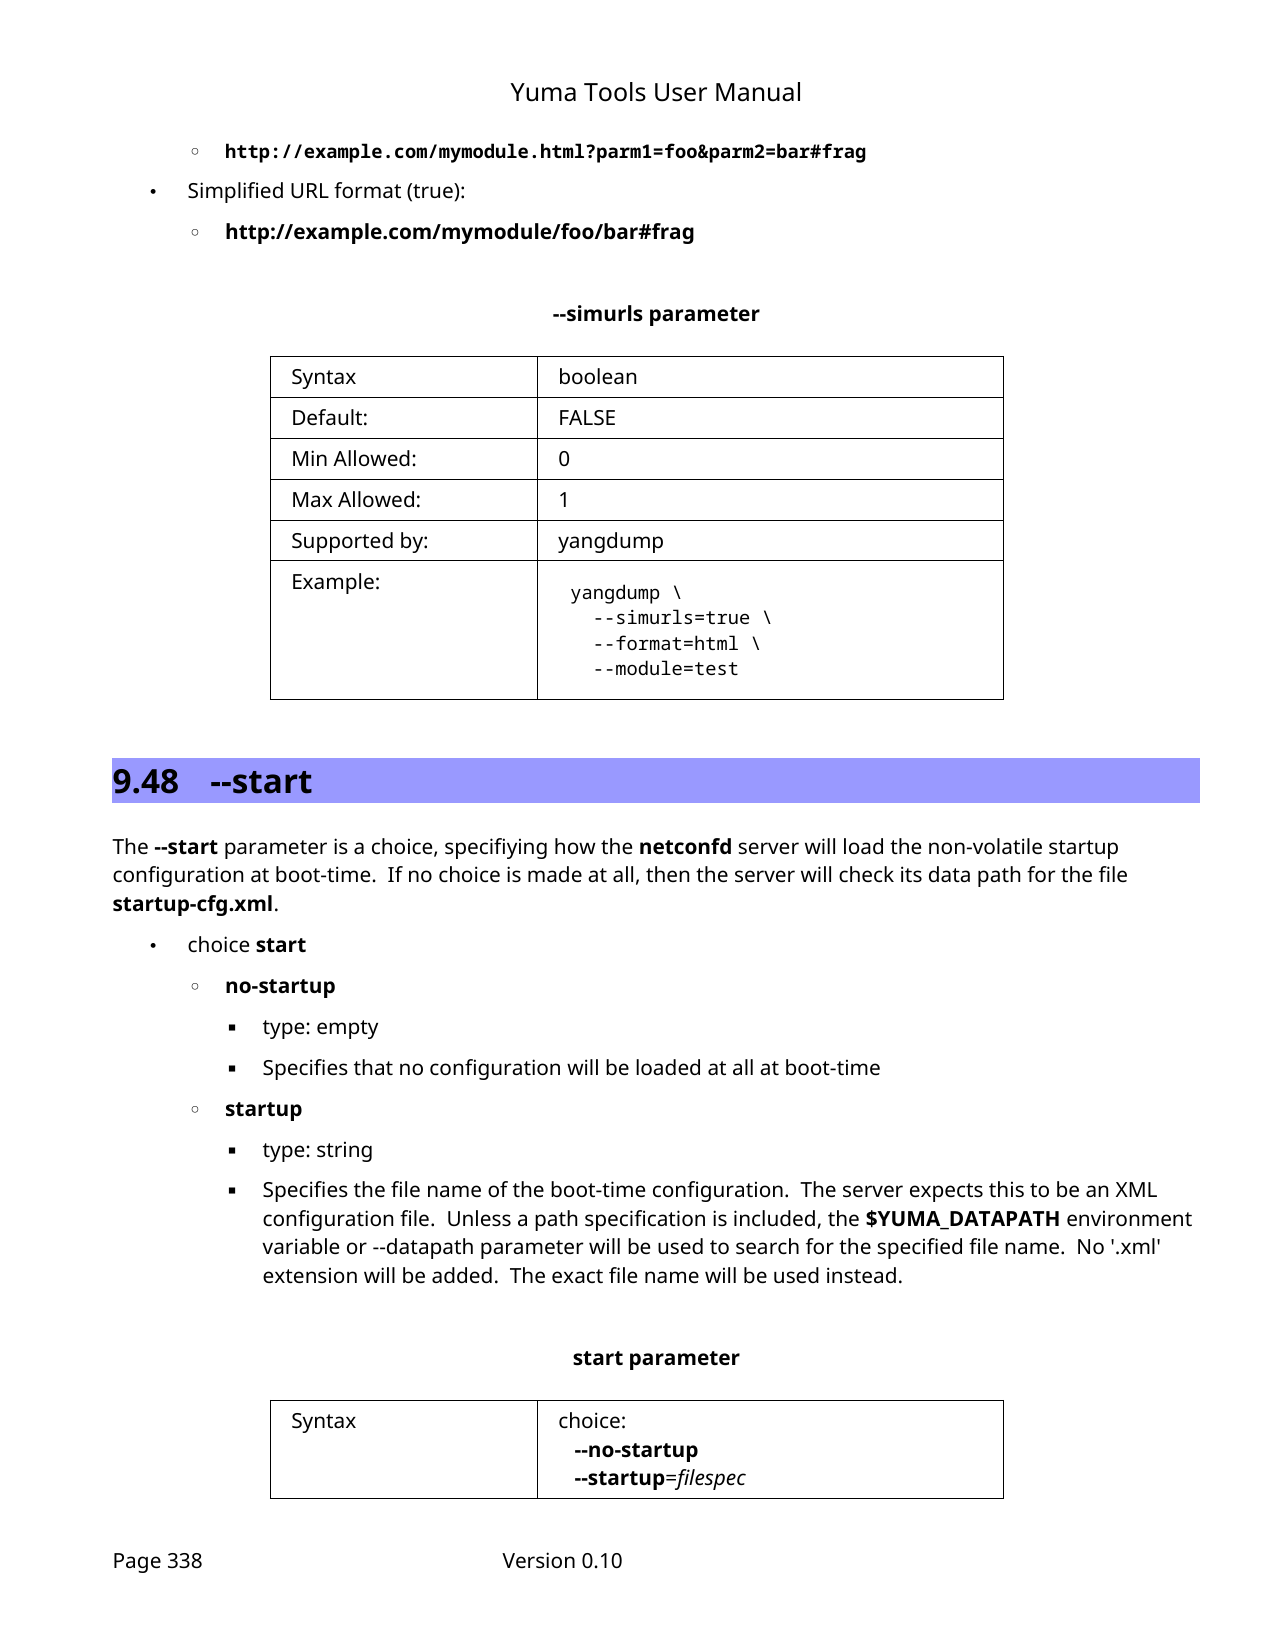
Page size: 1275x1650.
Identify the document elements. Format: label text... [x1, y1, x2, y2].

list type: string [225, 1135, 1200, 1163]
table_header boolean [538, 357, 1003, 397]
table_header Syntax [271, 1401, 537, 1497]
list type: empty [225, 1012, 1200, 1040]
list no-startup [187, 971, 1200, 999]
list Simplified URL format (true): [150, 176, 1200, 204]
table_header choice: --no-startup --startup=filespec [538, 1401, 1003, 1497]
list http://example.com/mymodule.html?parm1=foo&parm2=bar#frag [187, 138, 1200, 164]
table_cell Example: [271, 561, 537, 699]
table_cell 0 [538, 439, 1003, 478]
subtitle start parameter [127, 1343, 1185, 1371]
text The --start parameter is a choice, specifiying how the netconfd server will load the non-volatile startup configuration at boot-time. If no choice is made at all, then the server will check its data path for the file startup-cfg.xml. [112, 832, 1200, 917]
table_header Syntax [271, 357, 537, 397]
table_cell 1 [538, 480, 1003, 519]
table_cell FALSE [538, 398, 1003, 438]
list choice start [150, 930, 1200, 958]
table_cell Supported by: [271, 521, 537, 560]
list Specifies that no configuration will be loaded at all at boot-time [225, 1053, 1200, 1081]
subtitle --start [112, 758, 1200, 803]
list Specifies the file name of the boot-time configuration. The server expects this to be an XML configuration file. Unless a path specification is included, the $YUMA_DATAPATH environment variable or --datapath parameter will be used to search for the specified file name. No '.xml' extension will be added. The exact file name will be used instead. [225, 1176, 1200, 1289]
table_cell Min Allowed: [271, 439, 537, 478]
list http://example.com/mymodule/foo/bar#frag [187, 217, 1200, 245]
subtitle --simurls parameter [127, 299, 1185, 327]
table_cell yangdump [538, 521, 1003, 560]
list startup [187, 1094, 1200, 1122]
table_cell yangdump \ --simurls=true \ --format=html \ --module=test [538, 561, 1003, 699]
table_cell Default: [271, 398, 537, 438]
table_cell Max Allowed: [271, 480, 537, 519]
